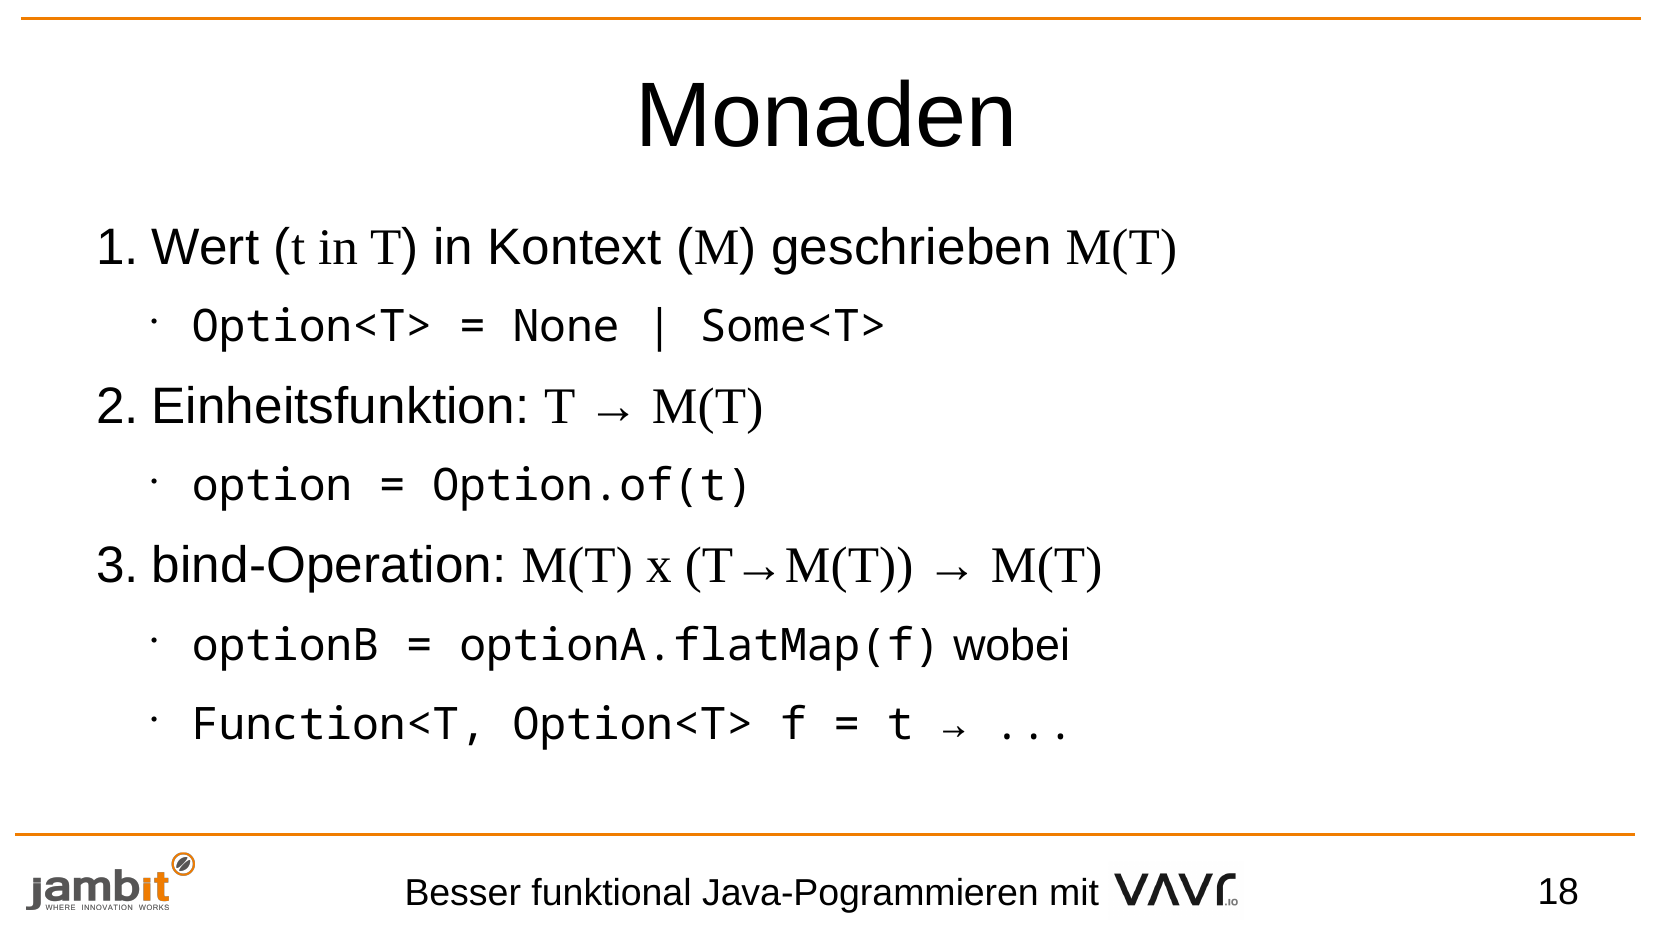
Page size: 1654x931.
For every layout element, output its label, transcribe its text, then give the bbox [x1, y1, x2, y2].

list Wert (t in T) in Kontext (M) geschrieben M(T) Option<T> = None | Some<T> Einheitsfunktion: T → M(T) option = Option.of(t) bind-Operation: M(T) x (T→M(T)) → M(T) optionB = optionA.flatMap(f) wobei Function<T, Option<T> f = t → ... [82, 217, 1571, 758]
picture [1108, 861, 1244, 920]
title Monaden [82, 37, 1571, 193]
picture [26, 852, 195, 910]
